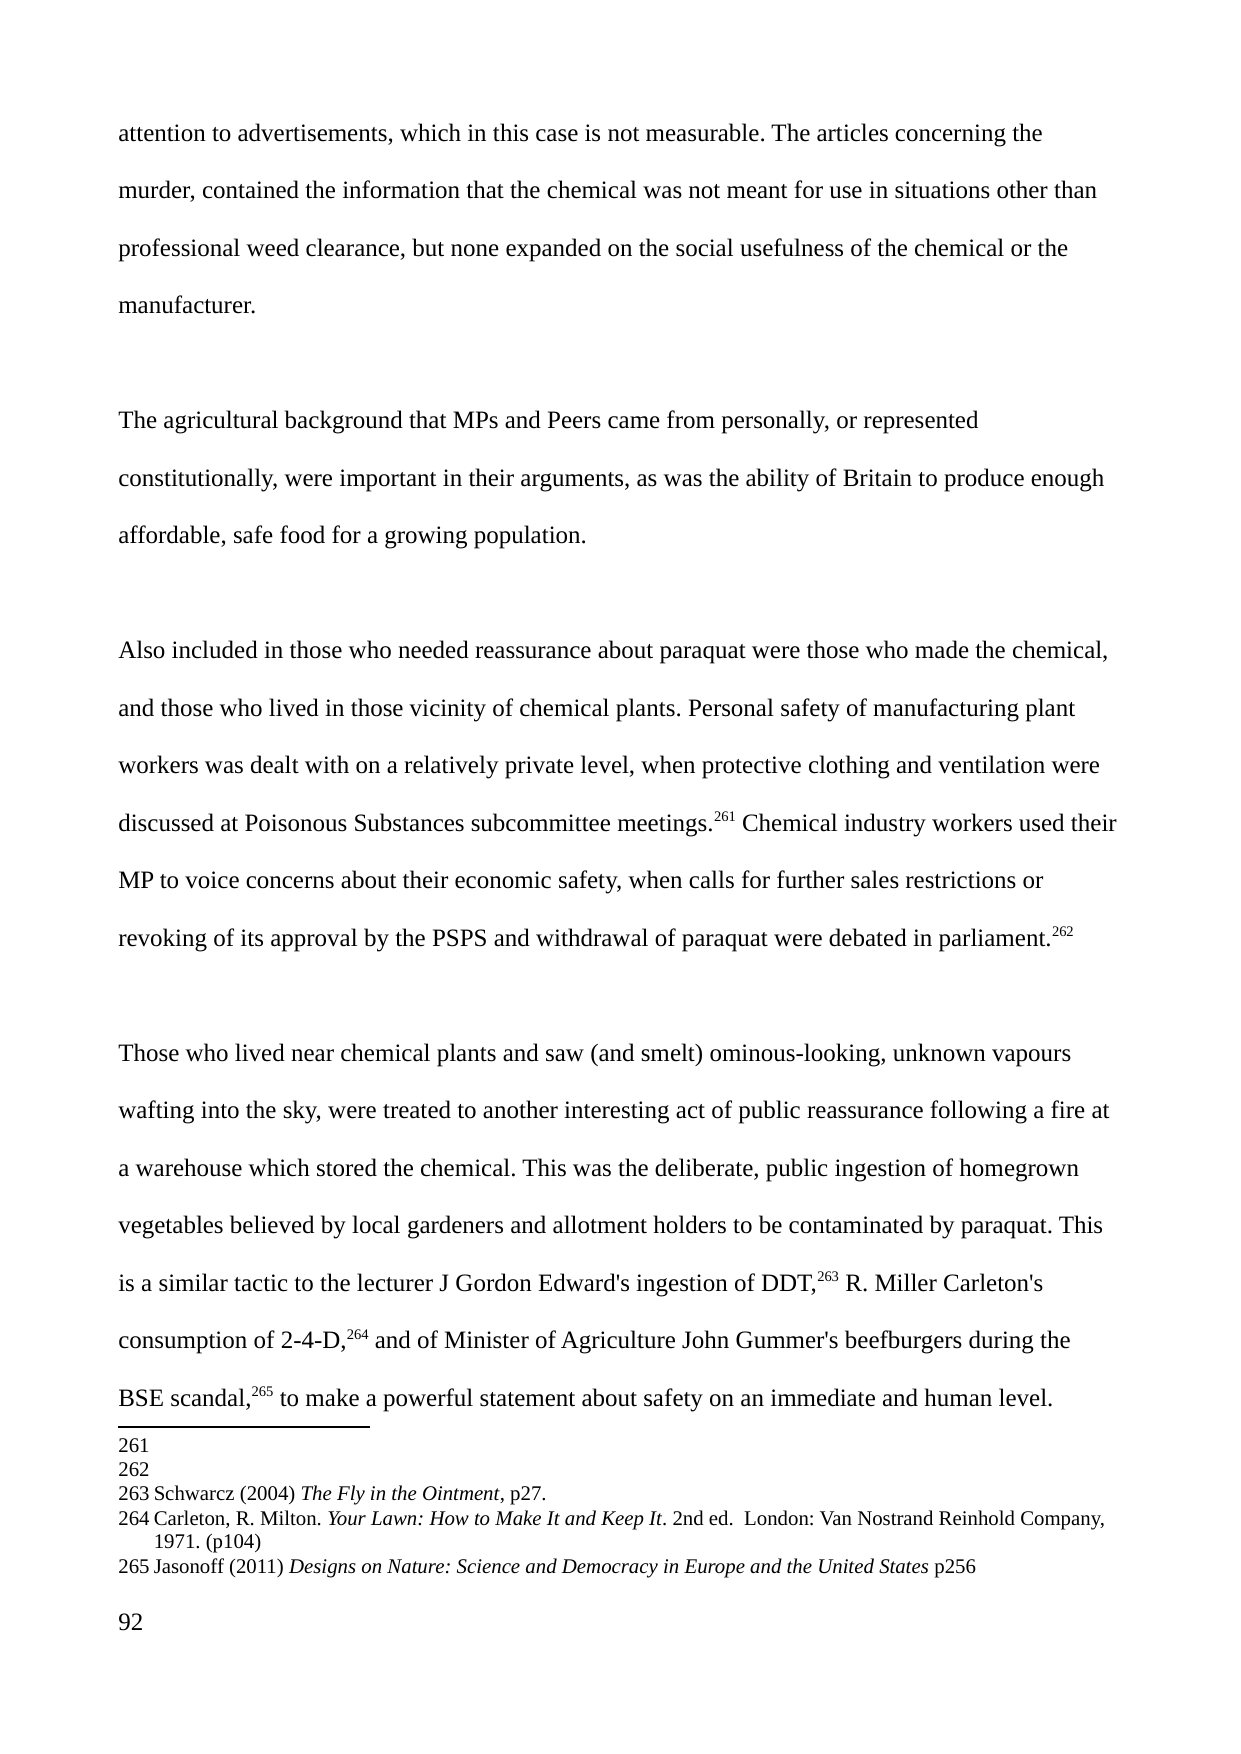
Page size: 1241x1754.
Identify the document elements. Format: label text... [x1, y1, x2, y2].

text Schwarcz (2004) The Fly in the Ointment, p27. [118, 1481, 1122, 1505]
text Also included in those who needed reassurance about paraquat were those who made the chemical, and those who lived in those vicinity of chemical plants. Personal safety of manufacturing plant workers was dealt with on a relatively private level, when protective clothing and ventilation were discussed at Poisonous Substances subcommittee meetings. Chemical industry workers used their MP to voice concerns about their economic safety, when calls for further sales restrictions or revoking of its approval by the PSPS and withdrawal of paraquat were debated in parliament. [118, 636, 1122, 952]
text Carleton, R. Milton. Your Lawn: How to Make It and Keep It. 2nd ed. London: Van Nostrand Reinhold Company, 1971. (p104) [118, 1505, 1122, 1553]
text Those who lived near chemical plants and saw (and smelt) ominous-looking, unknown vapours wafting into the sky, were treated to another interesting act of public reassurance following a fire at a warehouse which stored the chemical. This was the deliberate, public ingestion of homegrown vegetables believed by local gardeners and allotment holders to be contaminated by paraquat. This is a similar tactic to the lecturer J Gordon Edward's ingestion of DDT, R. Miller Carleton's consumption of 2-4-D, and of Minister of Agriculture John Gummer's beefburgers during the BSE scandal, to make a powerful statement about safety on an immediate and human level. [118, 1038, 1122, 1412]
text Jasonoff (2011) Designs on Nature: Science and Democracy in Europe and the United States p256 [118, 1553, 1122, 1578]
text The agricultural background that MPs and Peers came from personally, or represented constitutionally, were important in their arguments, as was the ability of Britain to produce enough affordable, safe food for a growing population. [118, 406, 1122, 549]
text attention to advertisements, which in this case is not measurable. The articles concerning the murder, contained the information that the chemical was not meant for use in situations other than professional weed clearance, but none expanded on the social usefulness of the chemical or the manufacturer. [118, 118, 1122, 319]
